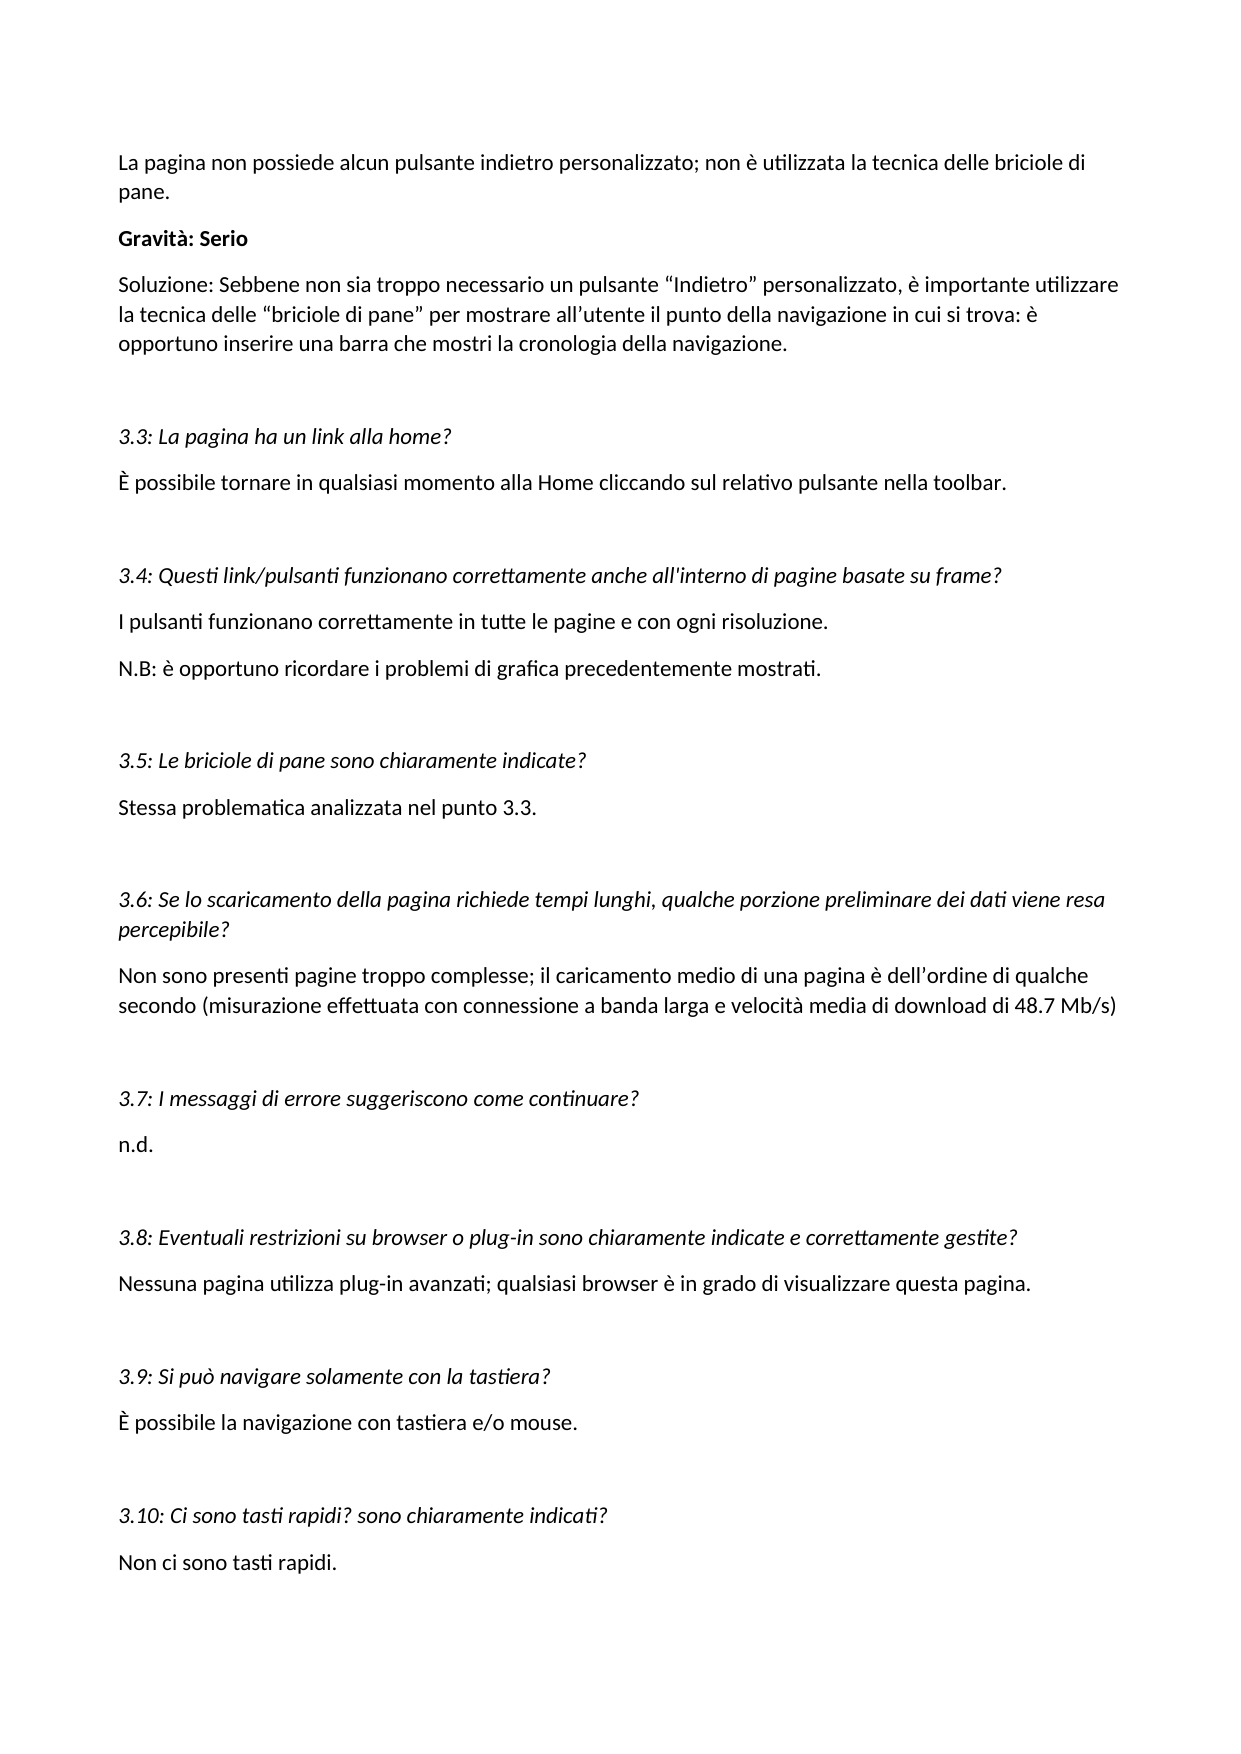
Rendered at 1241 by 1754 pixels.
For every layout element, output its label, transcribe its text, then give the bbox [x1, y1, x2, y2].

text 3.4: Questi link/pulsanti funzionano correttamente anche all'interno di pagine basate su frame? [118, 561, 1122, 589]
text Nessuna pagina utilizza plug-in avanzati; qualsiasi browser è in grado di visualizzare questa pagina. [118, 1269, 1122, 1297]
text N.B: è opportuno ricordare i problemi di grafica precedentemente mostrati. [118, 654, 1122, 682]
text È possibile la navigazione con tastiera e/o mouse. [118, 1408, 1122, 1437]
text Gravità: Serio [118, 224, 1122, 252]
text 3.5: Le briciole di pane sono chiaramente indicate? [118, 747, 1122, 774]
text È possibile tornare in qualsiasi momento alla Home cliccando sul relativo pulsante nella toolbar. [118, 468, 1122, 496]
text 3.3: La pagina ha un link alla home? [118, 422, 1122, 450]
text 3.7: I messaggi di errore suggeriscono come continuare? [118, 1084, 1122, 1112]
text Stessa problematica analizzata nel punto 3.3. [118, 793, 1122, 821]
text 3.10: Ci sono tasti rapidi? sono chiaramente indicati? [118, 1501, 1122, 1529]
text Soluzione: Sebbene non sia troppo necessario un pulsante “Indietro” personalizzato, è importante utilizzare la tecnica delle “briciole di pane” per mostrare all’utente il punto della navigazione in cui si trova: è opportuno inserire una barra che mostri la cronologia della navigazione. [118, 270, 1122, 357]
text 3.9: Si può navigare solamente con la tastiera? [118, 1362, 1122, 1390]
text n.d. [118, 1130, 1122, 1158]
text Non sono presenti pagine troppo complesse; il caricamento medio di una pagina è dell’ordine di qualche secondo (misurazione effettuata con connessione a banda larga e velocità media di download di 48.7 Mb/s) [118, 962, 1122, 1019]
text La pagina non possiede alcun pulsante indietro personalizzato; non è utilizzata la tecnica delle briciole di pane. [118, 148, 1122, 205]
text Non ci sono tasti rapidi. [118, 1548, 1122, 1576]
text 3.6: Se lo scaricamento della pagina richiede tempi lunghi, qualche porzione preliminare dei dati viene resa percepibile? [118, 886, 1122, 943]
text I pulsanti funzionano correttamente in tutte le pagine e con ogni risoluzione. [118, 607, 1122, 636]
text 3.8: Eventuali restrizioni su browser o plug-in sono chiaramente indicate e correttamente gestite? [118, 1223, 1122, 1251]
